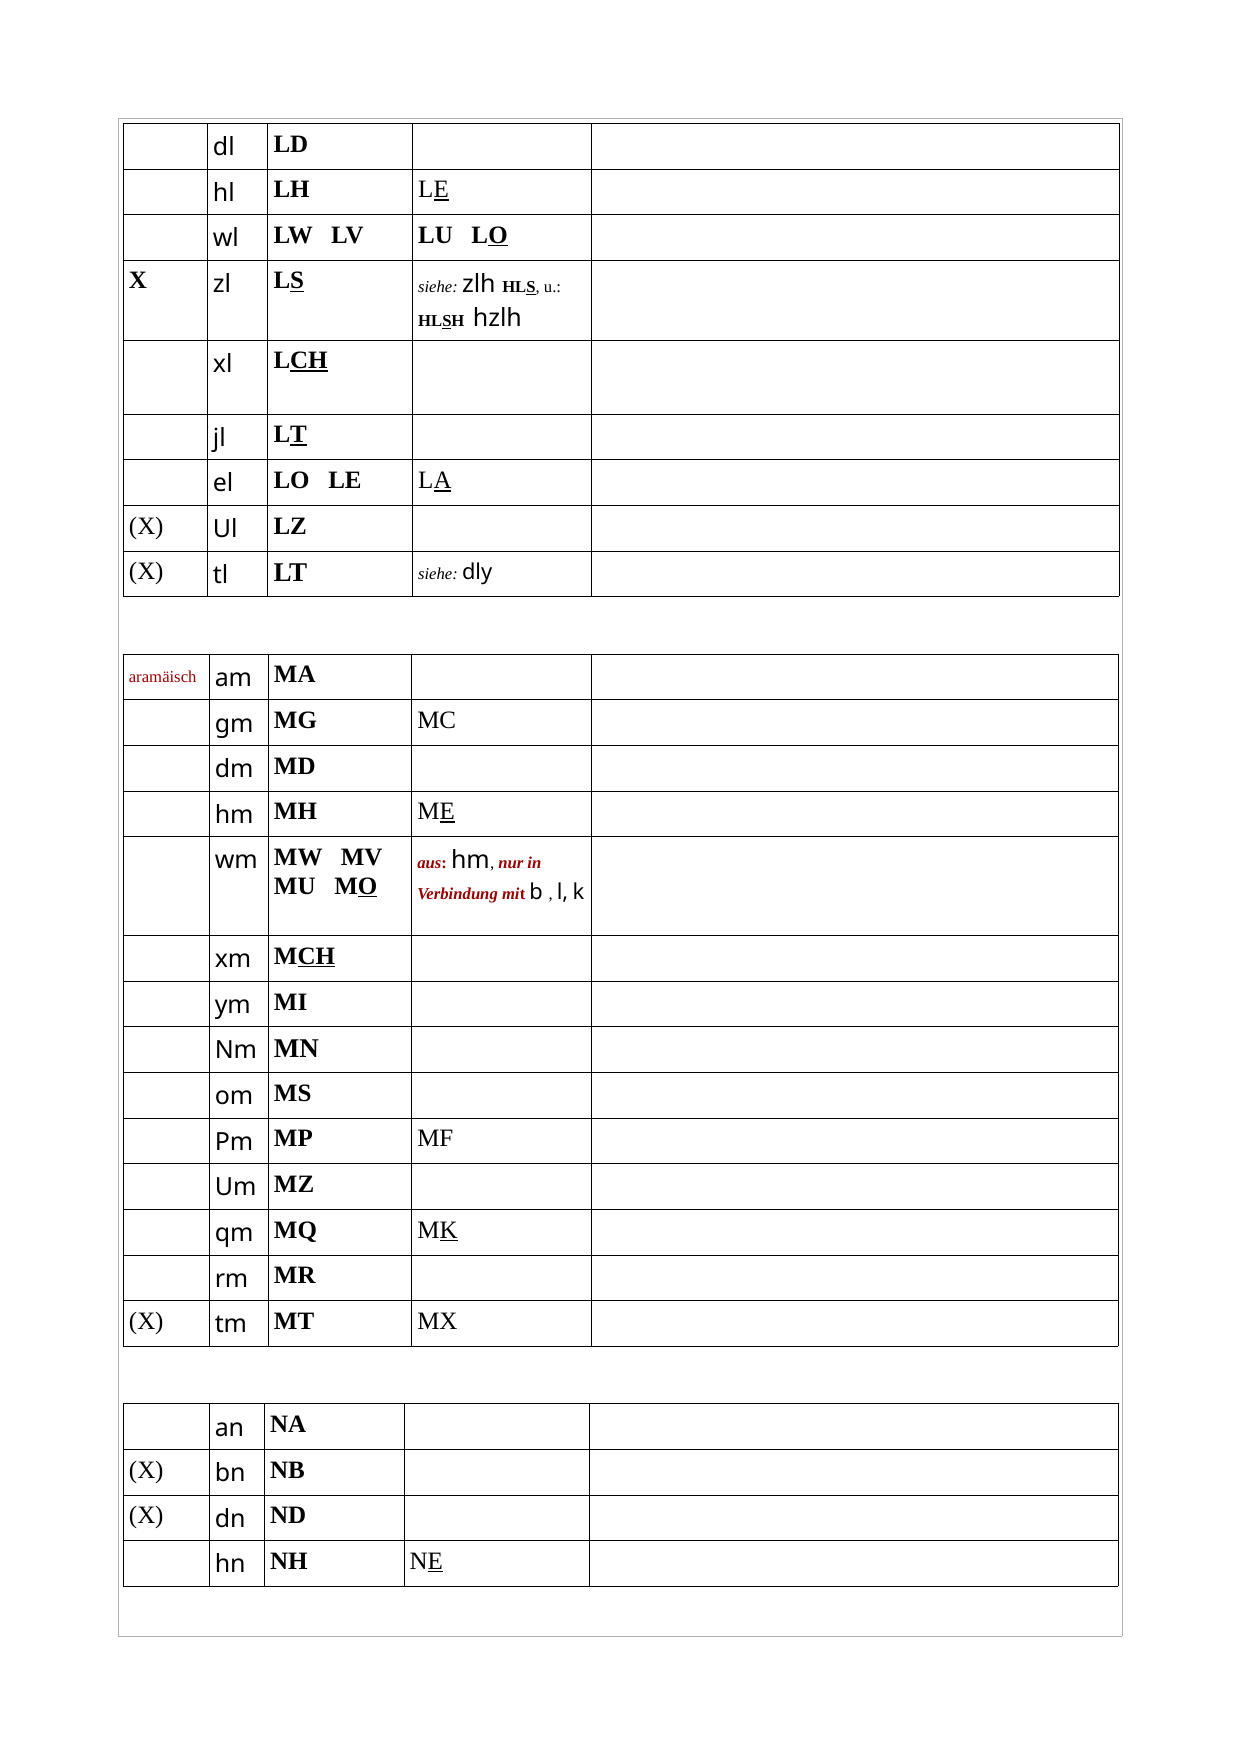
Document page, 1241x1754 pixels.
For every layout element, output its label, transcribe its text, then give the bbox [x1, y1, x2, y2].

table_cell [590, 1496, 1118, 1540]
table_cell (X) [124, 506, 207, 551]
table_header NA [265, 1404, 404, 1449]
table_cell [124, 1164, 209, 1209]
table_cell tl [208, 552, 267, 596]
table_cell [412, 746, 591, 791]
table_cell aus: hm, nur in Verbindung mit b , l, k [412, 837, 591, 935]
table_cell (X) [124, 1450, 209, 1494]
table_cell tm [210, 1301, 268, 1346]
table_cell [592, 936, 1118, 981]
table_cell Um [210, 1164, 268, 1209]
table_cell dn [210, 1496, 264, 1540]
table_cell wl [208, 215, 267, 260]
table_cell om [210, 1073, 268, 1118]
table_cell [592, 1027, 1118, 1072]
table_cell [124, 1541, 209, 1586]
table_cell dm [210, 746, 268, 791]
table_cell [413, 506, 591, 551]
table_cell MK [412, 1210, 591, 1254]
table_cell MX [412, 1301, 591, 1346]
table_cell [592, 1301, 1118, 1346]
table_header MA [269, 655, 411, 699]
table_header aramäisch [124, 655, 209, 699]
table_cell LO LE [268, 460, 412, 505]
table_cell NH [265, 1541, 404, 1586]
table_cell Pm [210, 1119, 268, 1163]
table_cell LH [268, 170, 412, 214]
table_cell [124, 1256, 209, 1300]
table_cell [592, 1164, 1118, 1209]
table_cell [592, 124, 1119, 168]
table_cell (X) [124, 1496, 209, 1540]
table_cell [412, 936, 591, 981]
table_cell [592, 837, 1118, 935]
table_cell [590, 1450, 1118, 1494]
table_cell LS [268, 261, 412, 339]
table_cell NE [405, 1541, 589, 1586]
table_cell hm [210, 792, 268, 836]
table_cell [592, 1073, 1118, 1118]
table_cell bn [210, 1450, 264, 1494]
table_cell MZ [269, 1164, 411, 1209]
table_cell LW LV [268, 215, 412, 260]
table_cell NB [265, 1450, 404, 1494]
table_cell MS [269, 1073, 411, 1118]
table_cell [124, 215, 207, 260]
table_cell LT [268, 552, 412, 596]
table_cell MCH [269, 936, 411, 981]
table_cell MN [269, 1027, 411, 1072]
table_cell hl [208, 170, 267, 214]
table_cell xl [208, 341, 267, 414]
table_cell [124, 982, 209, 1026]
table_cell [592, 700, 1118, 745]
table_cell MG [269, 700, 411, 745]
table_cell ND [265, 1496, 404, 1540]
table_cell [592, 982, 1118, 1026]
table_cell LA [413, 460, 591, 505]
table_header an [210, 1404, 264, 1449]
table_cell [592, 792, 1118, 836]
table_cell MW MV MU MO [269, 837, 411, 935]
table_cell xm [210, 936, 268, 981]
table_cell MF [412, 1119, 591, 1163]
table_header [405, 1404, 589, 1449]
table_cell LCH [268, 341, 412, 414]
table_header [412, 655, 591, 699]
table_cell MR [269, 1256, 411, 1300]
table_cell [405, 1450, 589, 1494]
table_cell [124, 341, 207, 414]
table_cell MP [269, 1119, 411, 1163]
table_cell [592, 215, 1119, 260]
table_cell [124, 124, 207, 168]
table_header [592, 655, 1118, 699]
table_cell el [208, 460, 267, 505]
table_cell [124, 460, 207, 505]
table_cell [124, 746, 209, 791]
table_cell [124, 170, 207, 214]
table_cell zl [208, 261, 267, 339]
table_cell Nm [210, 1027, 268, 1072]
table_cell siehe: dly [413, 552, 591, 596]
table_cell qm [210, 1210, 268, 1254]
table_cell LT [268, 415, 412, 459]
table_cell [124, 1119, 209, 1163]
table_cell [592, 1119, 1118, 1163]
table_cell ym [210, 982, 268, 1026]
table_cell [124, 700, 209, 745]
table_cell [592, 460, 1119, 505]
table_cell [412, 1027, 591, 1072]
table_cell siehe: zlh HLS, u.: HLSH hzlh [413, 261, 591, 339]
table_cell gm [210, 700, 268, 745]
table_cell LE [413, 170, 591, 214]
table_cell hn [210, 1541, 264, 1586]
table_cell ME [412, 792, 591, 836]
table_header [590, 1404, 1118, 1449]
table_cell [592, 1210, 1118, 1254]
table_cell [413, 415, 591, 459]
table_cell MC [412, 700, 591, 745]
table_cell MH [269, 792, 411, 836]
table_cell X [124, 261, 207, 339]
table_cell [124, 1027, 209, 1072]
table_cell [412, 1164, 591, 1209]
table_cell LZ [268, 506, 412, 551]
table_cell [592, 261, 1119, 339]
table_cell [124, 1073, 209, 1118]
table_cell [124, 415, 207, 459]
table_cell LD [268, 124, 412, 168]
table_cell [592, 415, 1119, 459]
table_cell [590, 1541, 1118, 1586]
table_header am [210, 655, 268, 699]
table_cell [592, 1256, 1118, 1300]
table_header [124, 1404, 209, 1449]
table_cell MD [269, 746, 411, 791]
table_cell [412, 982, 591, 1026]
table_cell dl [208, 124, 267, 168]
table_cell [124, 936, 209, 981]
table_cell [413, 124, 591, 168]
table_cell jl [208, 415, 267, 459]
table_cell wm [210, 837, 268, 935]
table_cell [592, 552, 1119, 596]
table_cell [412, 1073, 591, 1118]
table_cell [592, 506, 1119, 551]
table_cell MI [269, 982, 411, 1026]
table_cell [124, 1210, 209, 1254]
table_cell (X) [124, 552, 207, 596]
table_cell [124, 792, 209, 836]
table_cell rm [210, 1256, 268, 1300]
table_cell [405, 1496, 589, 1540]
table_cell [592, 341, 1119, 414]
table_cell [413, 341, 591, 414]
table_cell LU LO [413, 215, 591, 260]
table_cell Ul [208, 506, 267, 551]
table_cell (X) [124, 1301, 209, 1346]
table_cell [412, 1256, 591, 1300]
table_cell MQ [269, 1210, 411, 1254]
table_cell [592, 170, 1119, 214]
table_cell MT [269, 1301, 411, 1346]
table_cell [124, 837, 209, 935]
table_cell [592, 746, 1118, 791]
